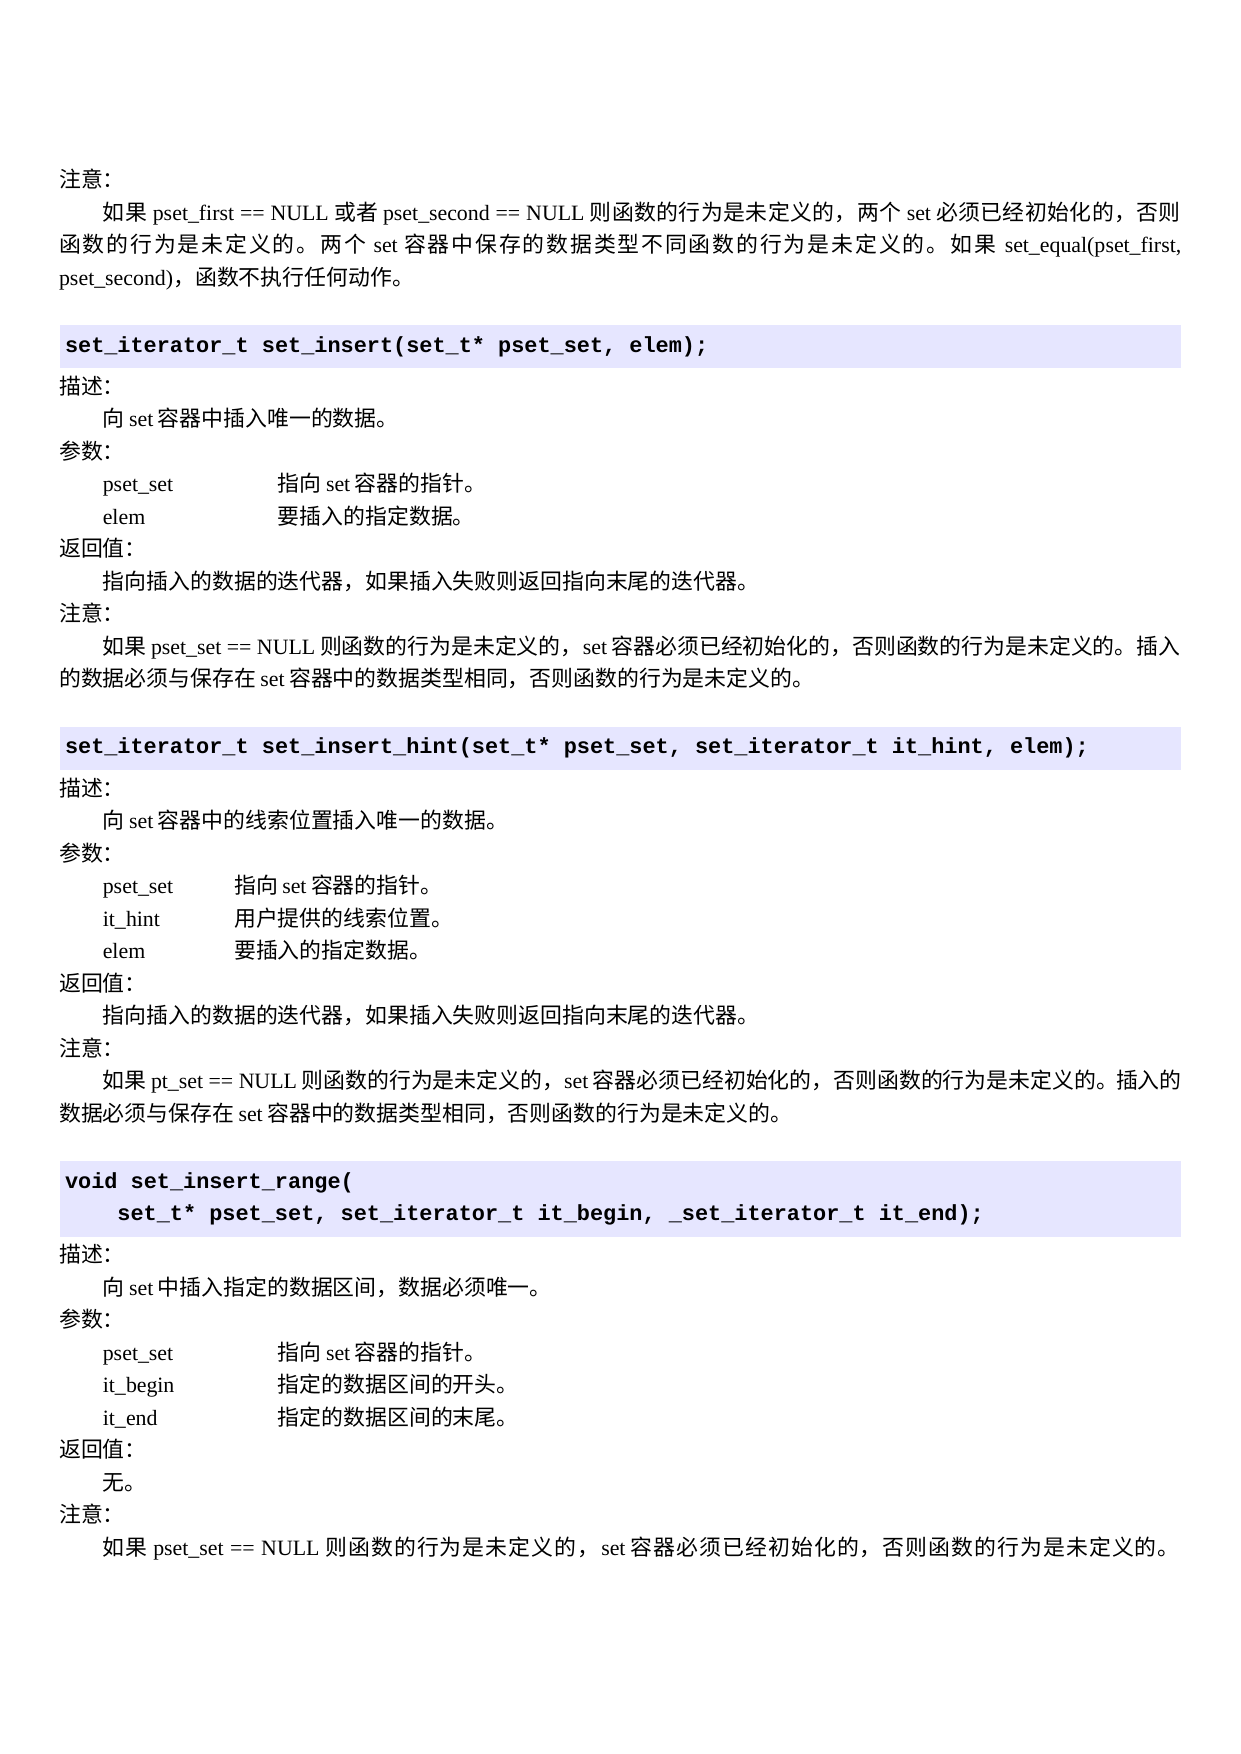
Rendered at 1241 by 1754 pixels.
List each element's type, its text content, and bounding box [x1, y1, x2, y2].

text 返回值： [59, 1432, 1181, 1464]
text 向set容器中的线索位置插入唯一的数据。 [59, 803, 1181, 835]
text pset_set 指向set容器的指针。 [59, 466, 1181, 498]
text 如果pset_set == NULL则函数的行为是未定义的，set容器必须已经初始化的，否则函数的行为是未定义的。插入的数据必须与保存在set容器中的数据类型相同，否则函数的行为是未定义的。 [59, 628, 1181, 693]
text 注意： [59, 1497, 1181, 1529]
text 指向插入的数据的迭代器，如果插入失败则返回指向末尾的迭代器。 [59, 563, 1181, 596]
text 描述： [59, 771, 1181, 803]
text 参数： [59, 433, 1181, 466]
text 描述： [59, 370, 1181, 401]
text 注意： [59, 596, 1181, 628]
text it_hint 用户提供的线索位置。 [59, 900, 1181, 933]
text 指向插入的数据的迭代器，如果插入失败则返回指向末尾的迭代器。 [59, 998, 1181, 1030]
text 如果 pset_first == NULL或者pset_second == NULL则函数的行为是未定义的，两个set必须已经初始化的，否则函数的行为是未定义的。两个set容器中保存的数据类型不同函数的行为是未定义的。如果set_equal(pset_first, pset_second)，函数不执行任何动作。 [59, 194, 1181, 292]
text elem 要插入的指定数据。 [59, 933, 1181, 965]
text pset_set 指向set容器的指针。 [59, 1334, 1181, 1367]
text 返回值： [59, 531, 1181, 563]
text 描述： [59, 1238, 1181, 1269]
table_header void set_insert_range( set_t* pset_set, set_iterator_t it_begin, _set_iterator_t it_end); [60, 1161, 1181, 1237]
table_header set_iterator_t set_insert_hint(set_t* pset_set, set_iterator_t it_hint, elem); [60, 727, 1181, 770]
text 注意： [59, 1030, 1181, 1063]
table_header set_iterator_t set_insert(set_t* pset_set, elem); [60, 325, 1181, 368]
text 向set容器中插入唯一的数据。 [59, 401, 1181, 433]
text 参数： [59, 835, 1181, 868]
text it_begin 指定的数据区间的开头。 [59, 1367, 1181, 1399]
text 注意： [59, 162, 1181, 194]
text 返回值： [59, 965, 1181, 998]
text 如果pset_set == NULL则函数的行为是未定义的，set容器必须已经初始化的，否则函数的行为是未定义的。 [59, 1529, 1181, 1562]
text 参数： [59, 1302, 1181, 1334]
text elem 要插入的指定数据。 [59, 498, 1181, 531]
text it_end 指定的数据区间的末尾。 [59, 1399, 1181, 1432]
text 无。 [59, 1464, 1181, 1497]
text 向set中插入指定的数据区间，数据必须唯一。 [59, 1269, 1181, 1302]
text 如果pt_set == NULL则函数的行为是未定义的，set容器必须已经初始化的，否则函数的行为是未定义的。插入的数据必须与保存在set容器中的数据类型相同，否则函数的行为是未定义的。 [59, 1063, 1181, 1128]
text pset_set 指向set容器的指针。 [59, 868, 1181, 900]
